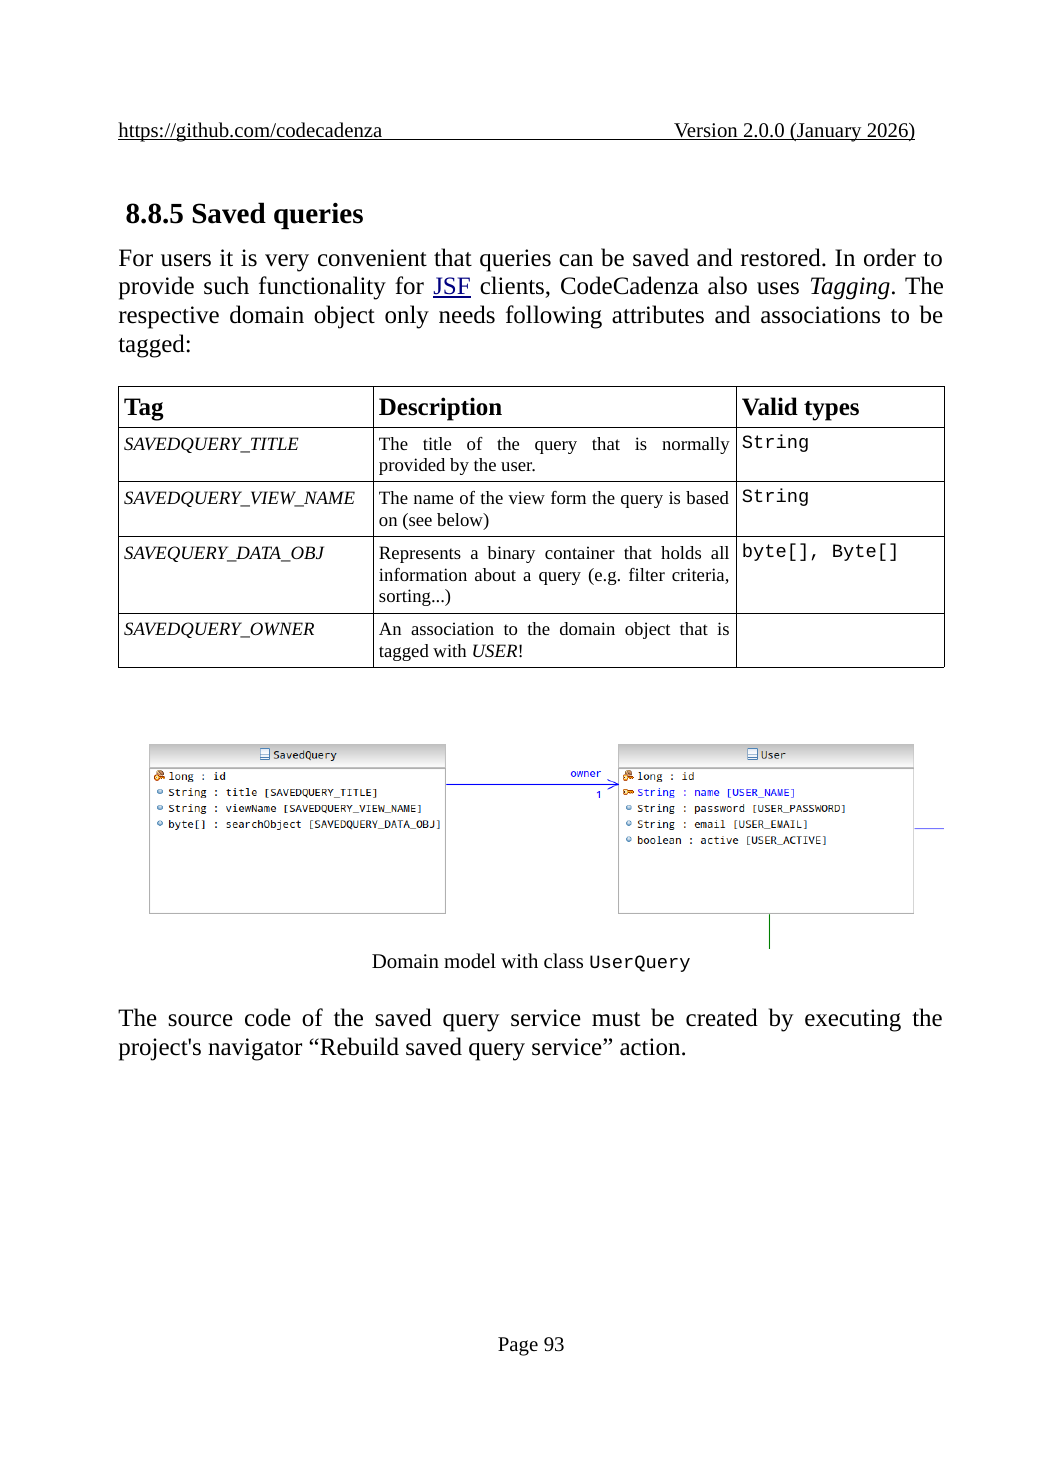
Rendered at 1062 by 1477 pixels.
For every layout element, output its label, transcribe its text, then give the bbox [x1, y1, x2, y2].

table_cell Represents a binary container that holds all information about a query (e.g. filter criteria, sorting...) [374, 537, 736, 612]
table_cell SAVEQUERY_DATA_OBJ [119, 537, 373, 612]
table_cell String [737, 482, 944, 536]
picture [118, 708, 944, 949]
table_cell [737, 614, 944, 667]
table_cell An association to the domain object that is tagged with USER! [374, 614, 736, 667]
table_cell SAVEDQUERY_VIEW_NAME [119, 482, 373, 536]
text The source code of the saved query service must be created by executing the project's navigator “Rebuild saved query service” action. [118, 1003, 944, 1060]
text For users it is very convenient that queries can be saved and restored. In order to provide such functionality for JSF clients, CodeCadenza also uses Tagging. The respective domain object only needs following attributes and associations to be tagged: [118, 243, 944, 358]
table_cell The name of the view form the query is based on (see below) [374, 482, 736, 536]
table_header Valid types [737, 387, 944, 427]
table_cell byte[], Byte[] [737, 537, 944, 612]
table_cell String [737, 428, 944, 481]
table_header Description [374, 387, 736, 427]
text Domain model with class UserQuery [118, 949, 944, 974]
table_header Tag [119, 387, 373, 427]
subtitle Saved queries [118, 197, 944, 230]
table_cell The title of the query that is normally provided by the user. [374, 428, 736, 481]
table_cell SAVEDQUERY_OWNER [119, 614, 373, 667]
table_cell SAVEDQUERY_TITLE [119, 428, 373, 481]
